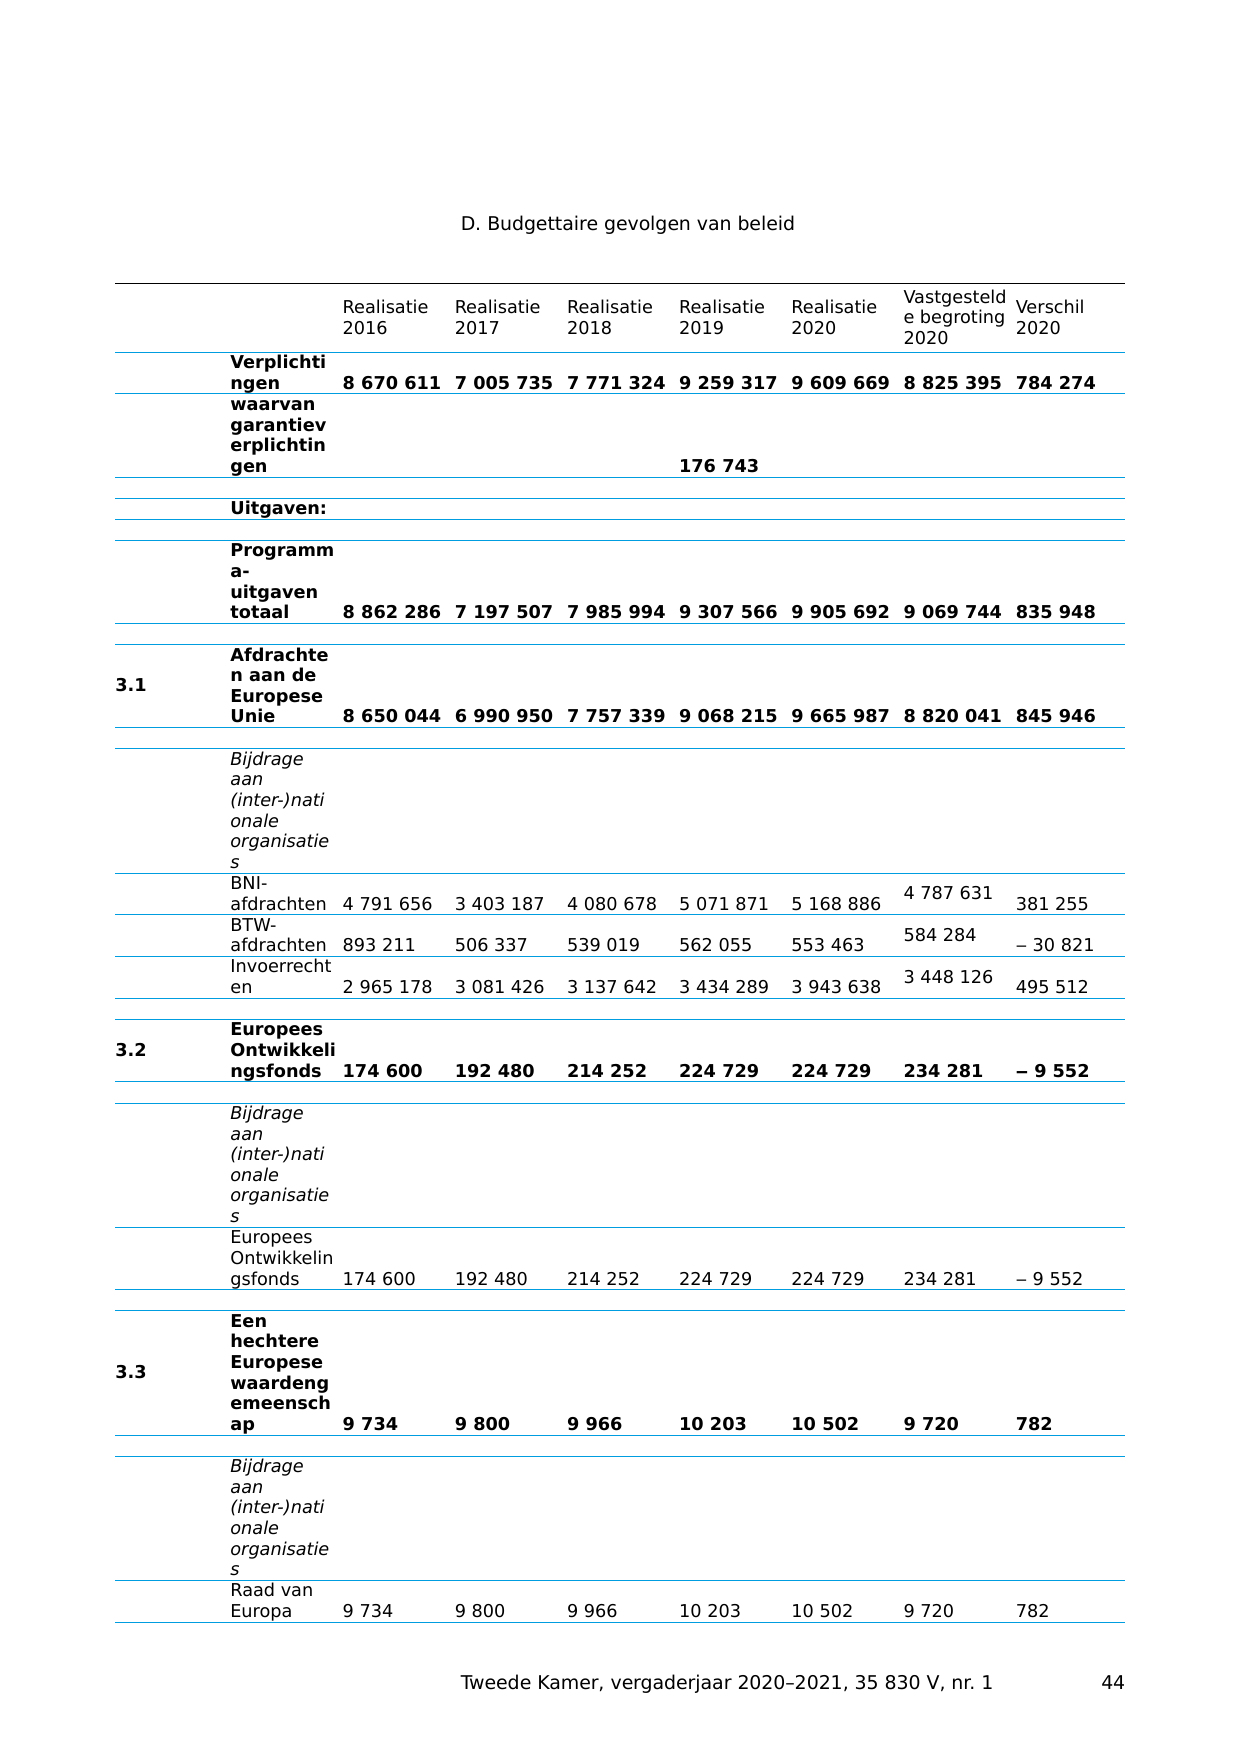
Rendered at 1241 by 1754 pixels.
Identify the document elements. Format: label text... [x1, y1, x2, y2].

table_cell 3 448 126 [900, 957, 1013, 998]
table_cell 174 600 [340, 1020, 452, 1081]
table_cell [452, 520, 564, 540]
table_cell ‒ 30 821 [1013, 915, 1125, 956]
table_cell 8 820 041 [900, 645, 1013, 727]
table_cell [900, 999, 1013, 1019]
table_cell [115, 353, 227, 393]
table_cell Realisatie 2018 [564, 284, 676, 352]
table_cell [115, 624, 227, 644]
table_cell Realisatie 2017 [452, 284, 564, 352]
table_cell [676, 749, 788, 872]
table_cell 381 255 [1013, 874, 1125, 914]
table_cell 9 966 [564, 1581, 676, 1622]
table_cell [115, 1290, 227, 1310]
table_cell [115, 1104, 227, 1227]
table_cell [115, 541, 227, 623]
table_cell [676, 478, 788, 497]
table_cell [676, 499, 788, 519]
table_cell Bijdrage aan (inter-)nationale organisaties [227, 749, 339, 872]
table_cell [900, 520, 1013, 540]
table_cell [452, 499, 564, 519]
table_cell [900, 1082, 1013, 1102]
table_cell [115, 1581, 227, 1622]
table_cell 176 743 [676, 394, 788, 476]
table_cell [676, 1436, 788, 1456]
table_cell [227, 478, 339, 497]
table_cell [340, 520, 452, 540]
table_cell [1013, 1082, 1125, 1102]
table_cell 7 005 735 [452, 353, 564, 393]
table_cell [340, 499, 452, 519]
table_cell 3 081 426 [452, 957, 564, 998]
table_cell 562 055 [676, 915, 788, 956]
table_cell [564, 1436, 676, 1456]
table_cell 234 281 [900, 1228, 1013, 1289]
table_cell 3 403 187 [452, 874, 564, 914]
table_cell Europees Ontwikkelingsfonds [227, 1020, 339, 1081]
table_cell [564, 478, 676, 497]
table_cell 6 990 950 [452, 645, 564, 727]
table_cell [115, 749, 227, 872]
table_cell 9 800 [452, 1311, 564, 1434]
table_cell 10 203 [676, 1581, 788, 1622]
table_cell [1013, 999, 1125, 1019]
table_cell [900, 749, 1013, 872]
table_cell 3.3 [115, 1311, 227, 1434]
table_cell 8 825 395 [900, 353, 1013, 393]
table_cell [227, 520, 339, 540]
table_cell 495 512 [1013, 957, 1125, 998]
table_cell [788, 499, 900, 519]
table_cell [115, 915, 227, 956]
table_cell [1013, 1436, 1125, 1456]
table_cell [452, 749, 564, 872]
table_cell [452, 999, 564, 1019]
table_cell 782 [1013, 1581, 1125, 1622]
table_cell 2 965 178 [340, 957, 452, 998]
table_cell [452, 1082, 564, 1102]
table_cell 835 948 [1013, 541, 1125, 623]
table_cell [340, 728, 452, 748]
table_cell [788, 1082, 900, 1102]
table_cell 192 480 [452, 1020, 564, 1081]
table_cell 234 281 [900, 1020, 1013, 1081]
table_cell [1013, 499, 1125, 519]
table_cell [564, 728, 676, 748]
table_cell 224 729 [788, 1228, 900, 1289]
table_cell [900, 499, 1013, 519]
table_cell 4 791 656 [340, 874, 452, 914]
table_cell [900, 728, 1013, 748]
table_cell 9 720 [900, 1581, 1013, 1622]
table_cell [340, 1082, 452, 1102]
table_cell [340, 999, 452, 1019]
table_cell 506 337 [452, 915, 564, 956]
table_cell [340, 1104, 452, 1227]
table_cell [788, 1436, 900, 1456]
table_cell Realisatie 2020 [788, 284, 900, 352]
table_cell 9 734 [340, 1581, 452, 1622]
table_cell [452, 394, 564, 476]
table_cell [452, 478, 564, 497]
table_cell [900, 478, 1013, 497]
table_cell Europees Ontwikkelingsfonds [227, 1228, 339, 1289]
table_cell [115, 1228, 227, 1289]
table_cell 9 720 [900, 1311, 1013, 1434]
table_cell [1013, 1457, 1125, 1580]
table_cell [788, 1104, 900, 1227]
table_cell [452, 1457, 564, 1580]
table_cell [788, 394, 900, 476]
table_cell 9 966 [564, 1311, 676, 1434]
table_cell [676, 999, 788, 1019]
table_cell 584 284 [900, 915, 1013, 956]
table_cell 174 600 [340, 1228, 452, 1289]
table_cell 4 787 631 [900, 874, 1013, 914]
table_cell [340, 1290, 452, 1310]
table_cell 784 274 [1013, 353, 1125, 393]
table_cell [676, 1082, 788, 1102]
table_cell [115, 1082, 227, 1102]
table_header Beleidsartikel 3 Effectieve Europese samenwerking (bedragen x € 1.000) [115, 258, 1125, 283]
table_cell [227, 728, 339, 748]
table_cell [115, 478, 227, 497]
table_cell 539 019 [564, 915, 676, 956]
table_cell Bijdrage aan (inter-)nationale organisaties [227, 1457, 339, 1580]
table_cell [1013, 728, 1125, 748]
table_cell 3.1 [115, 645, 227, 727]
table_cell [676, 728, 788, 748]
table_cell [676, 1104, 788, 1227]
table_cell 5 071 871 [676, 874, 788, 914]
table_cell 214 252 [564, 1020, 676, 1081]
table_cell [115, 728, 227, 748]
table_cell 224 729 [676, 1020, 788, 1081]
table_cell [900, 394, 1013, 476]
table_cell 553 463 [788, 915, 900, 956]
table_cell [227, 999, 339, 1019]
table_cell 5 168 886 [788, 874, 900, 914]
table_cell Vastgestelde begroting 2020 [900, 284, 1013, 352]
table_cell [788, 1457, 900, 1580]
table_cell [227, 1436, 339, 1456]
table_cell [340, 394, 452, 476]
table_cell [788, 1290, 900, 1310]
table_cell 9 307 566 [676, 541, 788, 623]
table_cell Een hechtere Europese waardengemeenschap [227, 1311, 339, 1434]
table_cell [900, 1290, 1013, 1310]
table_cell [1013, 520, 1125, 540]
table_cell 845 946 [1013, 645, 1125, 727]
table_cell 10 203 [676, 1311, 788, 1434]
table_cell [227, 624, 339, 644]
table_cell waarvan garantieverplichtingen [227, 394, 339, 476]
table_cell [115, 1436, 227, 1456]
table_cell Verplichtingen [227, 353, 339, 393]
table_cell 224 729 [676, 1228, 788, 1289]
table_cell 9 609 669 [788, 353, 900, 393]
table_cell 9 259 317 [676, 353, 788, 393]
table_cell 7 985 994 [564, 541, 676, 623]
table_cell 7 757 339 [564, 645, 676, 727]
table_cell [900, 1436, 1013, 1456]
table_cell [788, 999, 900, 1019]
table_cell 3 434 289 [676, 957, 788, 998]
table_cell [564, 1290, 676, 1310]
table_cell [115, 957, 227, 998]
table_cell 9 800 [452, 1581, 564, 1622]
table_cell 893 211 [340, 915, 452, 956]
table_cell [115, 284, 227, 352]
table_cell [900, 1457, 1013, 1580]
table_cell Invoerrechten [227, 957, 339, 998]
table_cell [788, 728, 900, 748]
table_cell [1013, 624, 1125, 644]
table_cell [115, 1457, 227, 1580]
table_cell ‒ 9 552 [1013, 1020, 1125, 1081]
table_cell [564, 394, 676, 476]
table_cell [676, 1290, 788, 1310]
table_cell [115, 874, 227, 914]
table_cell [1013, 478, 1125, 497]
table_cell 9 905 692 [788, 541, 900, 623]
table_cell [788, 520, 900, 540]
table_cell 214 252 [564, 1228, 676, 1289]
table_cell [115, 520, 227, 540]
table_cell [676, 520, 788, 540]
table_cell Realisatie 2019 [676, 284, 788, 352]
table_cell [115, 394, 227, 476]
table_cell 3 943 638 [788, 957, 900, 998]
table_cell [227, 1290, 339, 1310]
table_cell [564, 1457, 676, 1580]
table_cell [452, 728, 564, 748]
table_cell [1013, 394, 1125, 476]
table_cell 782 [1013, 1311, 1125, 1434]
table_cell 9 734 [340, 1311, 452, 1434]
table_cell [900, 1104, 1013, 1227]
table_cell ‒ 9 552 [1013, 1228, 1125, 1289]
table_cell Realisatie 2016 [340, 284, 452, 352]
table_cell [788, 478, 900, 497]
table_cell [564, 749, 676, 872]
table_cell [452, 1290, 564, 1310]
table_cell [115, 499, 227, 519]
table_cell [227, 1082, 339, 1102]
table_cell 9 069 744 [900, 541, 1013, 623]
table_cell 3 137 642 [564, 957, 676, 998]
table_cell [900, 624, 1013, 644]
table_cell [452, 1436, 564, 1456]
table_cell 7 771 324 [564, 353, 676, 393]
table_cell Verschil 2020 [1013, 284, 1125, 352]
table_cell [1013, 1104, 1125, 1227]
table_cell Programma-uitgaven totaal [227, 541, 339, 623]
table_cell [564, 999, 676, 1019]
table_cell [788, 624, 900, 644]
table_cell [340, 624, 452, 644]
table_cell [564, 1104, 676, 1227]
table_cell [564, 499, 676, 519]
table_cell [340, 1436, 452, 1456]
table_cell [676, 624, 788, 644]
table_cell BNI-afdrachten [227, 874, 339, 914]
table_cell [676, 1457, 788, 1580]
title D. Budgettaire gevolgen van beleid [461, 213, 1125, 235]
table_cell Afdrachten aan de Europese Unie [227, 645, 339, 727]
table_cell [115, 999, 227, 1019]
table_cell 10 502 [788, 1581, 900, 1622]
table_cell 224 729 [788, 1020, 900, 1081]
table_cell [788, 749, 900, 872]
table_cell 9 665 987 [788, 645, 900, 727]
table_cell 9 068 215 [676, 645, 788, 727]
table_cell [1013, 1290, 1125, 1310]
table_cell 4 080 678 [564, 874, 676, 914]
table_cell [564, 520, 676, 540]
table_cell BTW-afdrachten [227, 915, 339, 956]
table_cell [227, 284, 339, 352]
table_cell [452, 624, 564, 644]
table_cell 10 502 [788, 1311, 900, 1434]
table_cell 8 650 044 [340, 645, 452, 727]
table_cell [340, 1457, 452, 1580]
table_cell 192 480 [452, 1228, 564, 1289]
table_cell 8 862 286 [340, 541, 452, 623]
table_cell [564, 624, 676, 644]
table_cell [564, 1082, 676, 1102]
table_cell Raad van Europa [227, 1581, 339, 1622]
table_cell [340, 749, 452, 872]
table_cell 8 670 611 [340, 353, 452, 393]
table_cell [340, 478, 452, 497]
table_cell Uitgaven: [227, 499, 339, 519]
table_cell Bijdrage aan (inter-)nationale organisaties [227, 1104, 339, 1227]
table_cell [1013, 749, 1125, 872]
table_cell 7 197 507 [452, 541, 564, 623]
table_cell [452, 1104, 564, 1227]
table_cell 3.2 [115, 1020, 227, 1081]
